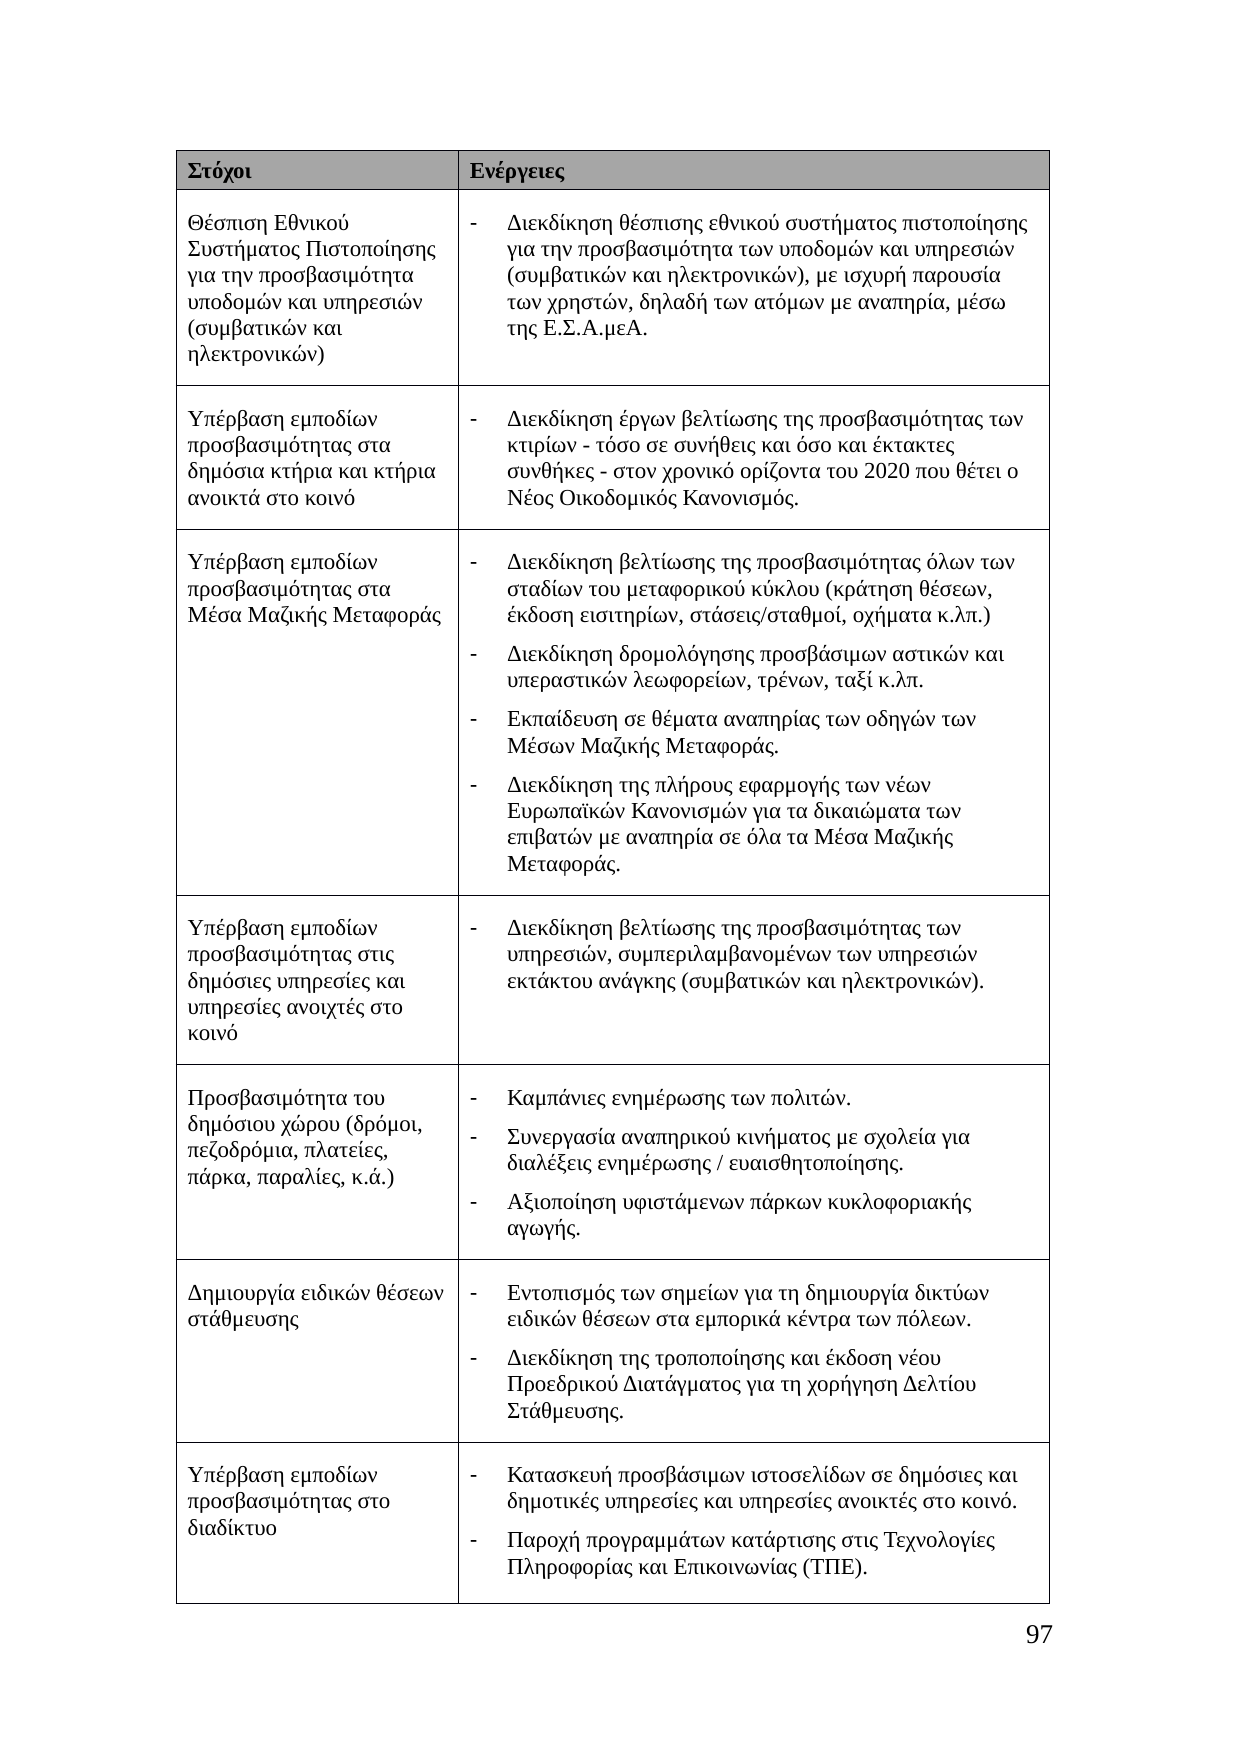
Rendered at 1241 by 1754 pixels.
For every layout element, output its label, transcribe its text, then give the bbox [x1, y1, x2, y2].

table_cell Δημιουργία ειδικών θέσεων στάθμευσης [177, 1260, 458, 1442]
table_cell Υπέρβαση εμποδίων προσβασιμότητας στο διαδίκτυο [177, 1443, 458, 1603]
table_cell Διεκδίκηση θέσπισης εθνικού συστήματος πιστοποίησης για την προσβασιμότητα των υποδομών και υπηρεσιών (συμβατικών και ηλεκτρονικών), με ισχυρή παρουσία των χρηστών, δηλαδή των ατόμων με αναπηρία, μέσω της Ε.Σ.Α.μεΑ. [459, 190, 1049, 385]
table_cell Εντοπισμός των σημείων για τη δημιουργία δικτύων ειδικών θέσεων στα εμπορικά κέντρα των πόλεων. Διεκδίκηση της τροποποίησης και έκδοση νέου Προεδρικού Διατάγματος για τη χορήγηση Δελτίου Στάθμευσης. [459, 1260, 1049, 1442]
table_cell Διεκδίκηση βελτίωσης της προσβασιμότητας των υπηρεσιών, συμπεριλαμβανομένων των υπηρεσιών εκτάκτου ανάγκης (συμβατικών και ηλεκτρονικών). [459, 896, 1049, 1064]
table_cell Υπέρβαση εμποδίων προσβασιμότητας στα Μέσα Μαζικής Μεταφοράς [177, 530, 458, 894]
table_cell Καμπάνιες ενημέρωσης των πολιτών. Συνεργασία αναπηρικού κινήματος με σχολεία για διαλέξεις ενημέρωσης / ευαισθητοποίησης. Αξιοποίηση υφιστάμενων πάρκων κυκλοφοριακής αγωγής. [459, 1065, 1049, 1259]
table_cell Διεκδίκηση έργων βελτίωσης της προσβασιμότητας των κτιρίων - τόσο σε συνήθεις και όσο και έκτακτες συνθήκες - στον χρονικό ορίζοντα του 2020 που θέτει ο Νέος Οικοδομικός Κανονισμός. [459, 386, 1049, 529]
table_header Στόχοι [177, 151, 458, 189]
table_cell Θέσπιση Εθνικού Συστήματος Πιστοποίησης για την προσβασιμότητα υποδομών και υπηρεσιών (συμβατικών και ηλεκτρονικών) [177, 190, 458, 385]
table_cell Υπέρβαση εμποδίων προσβασιμότητας στις δημόσιες υπηρεσίες και υπηρεσίες ανοιχτές στο κοινό [177, 896, 458, 1064]
table_cell Προσβασιμότητα του δημόσιου χώρου (δρόμοι, πεζοδρόμια, πλατείες, πάρκα, παραλίες, κ.ά.) [177, 1065, 458, 1259]
table_cell Υπέρβαση εμποδίων προσβασιμότητας στα δημόσια κτήρια και κτήρια ανοικτά στο κοινό [177, 386, 458, 529]
table_header Ενέργειες [459, 151, 1049, 189]
table_cell Διεκδίκηση βελτίωσης της προσβασιμότητας όλων των σταδίων του μεταφορικού κύκλου (κράτηση θέσεων, έκδοση εισιτηρίων, στάσεις/σταθμοί, οχήματα κ.λπ.) Διεκδίκηση δρομολόγησης προσβάσιμων αστικών και υπεραστικών λεωφορείων, τρένων, ταξί κ.λπ. Εκπαίδευση σε θέματα αναπηρίας των οδηγών των Μέσων Μαζικής Μεταφοράς. Διεκδίκηση της πλήρους εφαρμογής των νέων Ευρωπαϊκών Κανονισμών για τα δικαιώματα των επιβατών με αναπηρία σε όλα τα Μέσα Μαζικής Μεταφοράς. [459, 530, 1049, 894]
table_cell Κατασκευή προσβάσιμων ιστοσελίδων σε δημόσιες και δημοτικές υπηρεσίες και υπηρεσίες ανοικτές στο κοινό. Παροχή προγραμμάτων κατάρτισης στις Τεχνολογίες Πληροφορίας και Επικοινωνίας (ΤΠΕ). [459, 1443, 1049, 1603]
